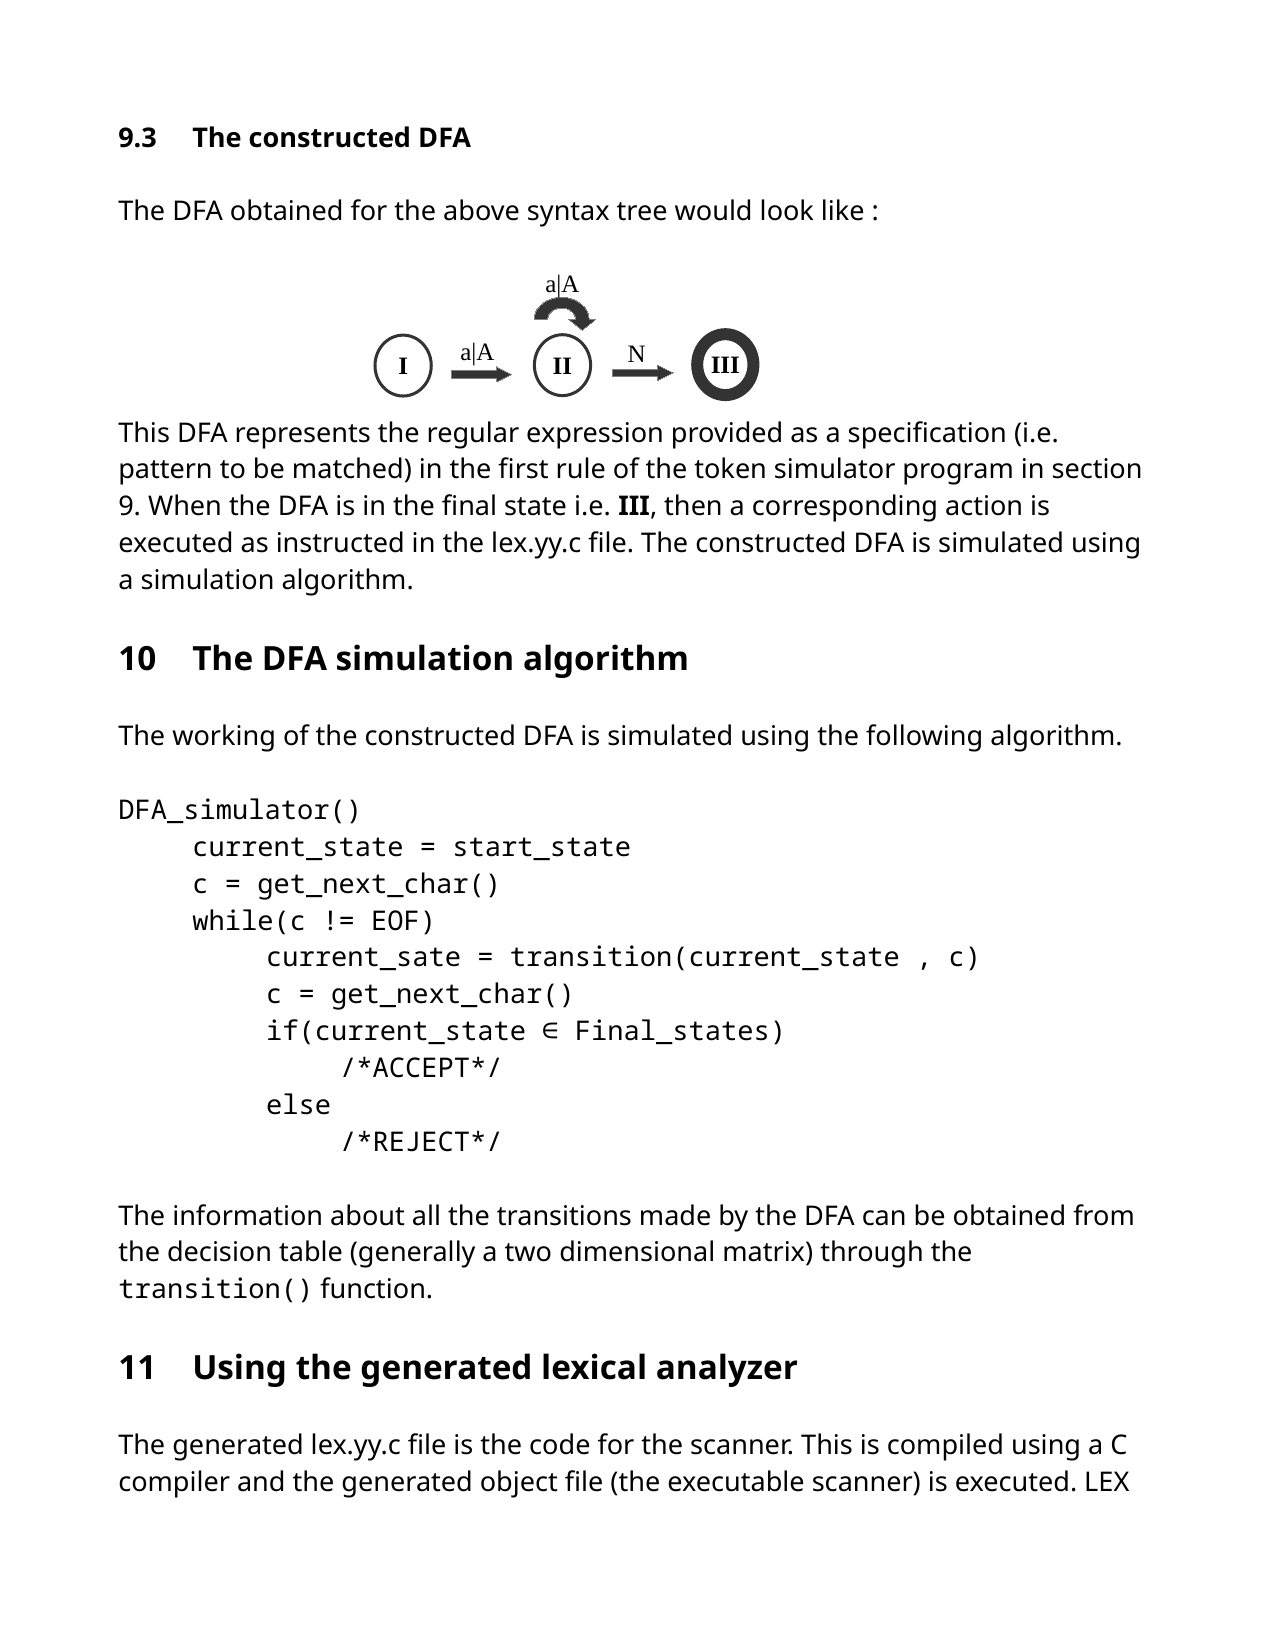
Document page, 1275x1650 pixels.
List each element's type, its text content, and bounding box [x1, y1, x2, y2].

text c = get_next_char() [118, 975, 1157, 1012]
text 11 Using the generated lexical analyzer [118, 1343, 1157, 1389]
text 9.3 The constructed DFA [118, 118, 1157, 155]
text current_sate = transition(current_state , c) [118, 938, 1157, 975]
text The working of the constructed DFA is simulated using the following algorithm. [118, 717, 1157, 753]
text while(c != EOF) [118, 901, 1157, 938]
text This DFA represents the regular expression provided as a specification (i.e. pattern to be matched) in the first rule of the token simulator program in section 9. When the DFA is in the final state i.e. III, then a corresponding action is executed as instructed in the lex.yy.c file. The constructed DFA is simulated using a simulation algorithm. [118, 413, 1157, 597]
text else [118, 1085, 1157, 1122]
text if(current_state ∈ Final_states) [118, 1012, 1157, 1048]
text 10 The DFA simulation algorithm [118, 634, 1157, 680]
text The DFA obtained for the above syntax tree would look like : [118, 192, 1157, 229]
text The generated lex.yy.c file is the code for the scanner. This is compiled using a C compiler and the generated object file (the executable scanner) is executed. LEX [118, 1426, 1157, 1499]
text /*ACCEPT*/ [118, 1048, 1157, 1085]
text current_state = start_state [118, 827, 1157, 864]
text The information about all the transitions made by the DFA can be obtained from the decision table (generally a two dimensional matrix) through the transition() function. [118, 1196, 1157, 1307]
text /*REJECT*/ [118, 1122, 1157, 1159]
text c = get_next_char() [118, 864, 1157, 901]
text DFA_simulator() [118, 790, 1157, 827]
